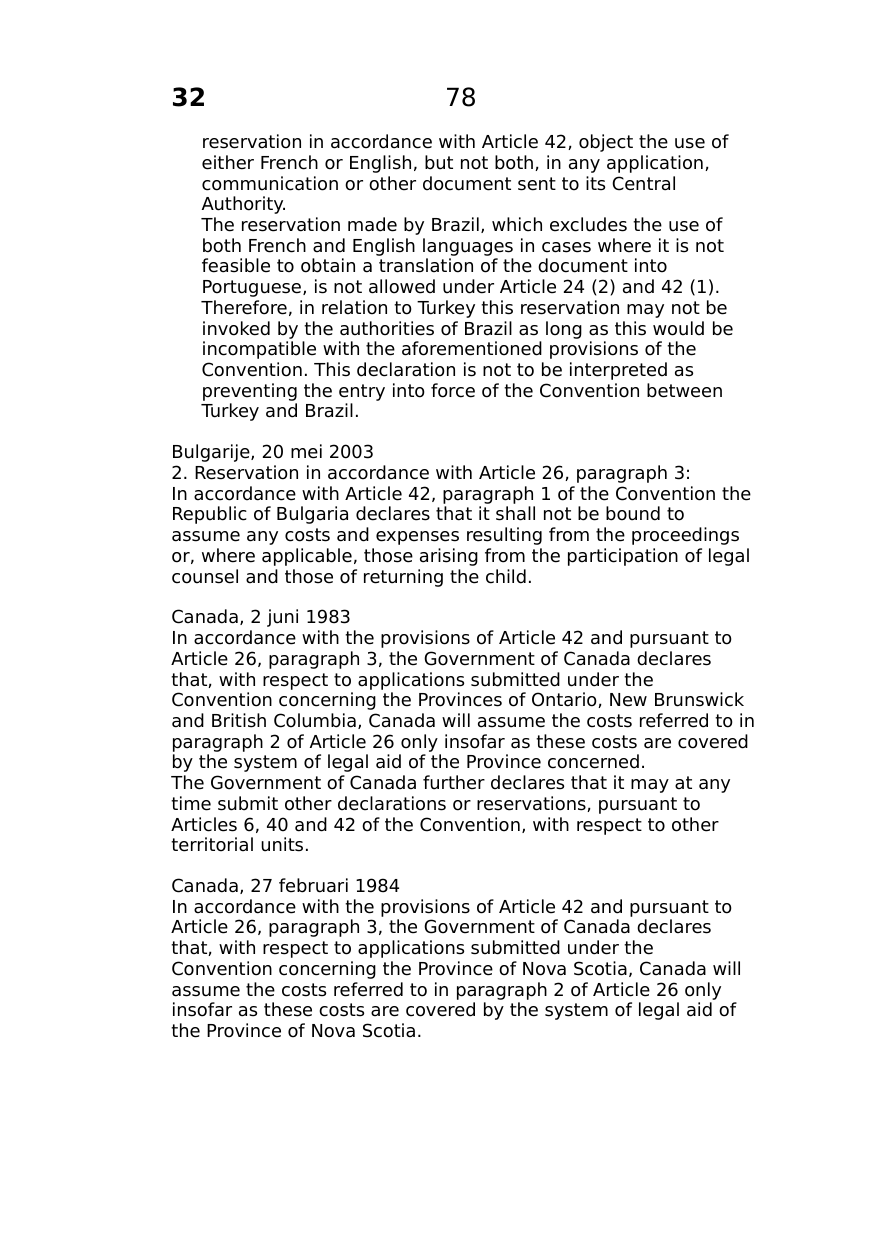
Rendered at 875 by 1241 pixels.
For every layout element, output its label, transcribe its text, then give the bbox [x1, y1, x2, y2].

text reservation in accordance with Article 42, object the use of either French or English, but not both, in any application, communication or other document sent to its Central Authority. [201, 132, 756, 215]
text In accordance with the provisions of Article 42 and pursuant to Article 26, paragraph 3, the Government of Canada declares that, with respect to applications submitted under the Convention concerning the Province of Nova Scotia, Canada will assume the costs referred to in paragraph 2 of Article 26 only insofar as these costs are covered by the system of legal aid of the Province of Nova Scotia. [171, 897, 756, 1042]
text Canada, 27 februari 1984 [171, 876, 756, 897]
text In accordance with Article 42, paragraph 1 of the Convention the Republic of Bulgaria declares that it shall not be bound to assume any costs and expenses resulting from the proceedings or, where applicable, those arising from the participation of legal counsel and those of returning the child. [171, 483, 756, 587]
text The reservation made by Brazil, which excludes the use of both French and English languages in cases where it is not feasible to obtain a translation of the document into Portuguese, is not allowed under Article 24 (2) and 42 (1). Therefore, in relation to Turkey this reservation may not be invoked by the authorities of Brazil as long as this would be incompatible with the aforementioned provisions of the Convention. This declaration is not to be interpreted as preventing the entry into force of the Convention between Turkey and Brazil. [201, 215, 756, 422]
text The Government of Canada further declares that it may at any time submit other declarations or reservations, pursuant to Articles 6, 40 and 42 of the Convention, with respect to other territorial units. [171, 773, 756, 856]
text 2. Reservation in accordance with Article 26, paragraph 3: [171, 463, 756, 483]
text Canada, 2 juni 1983 [171, 607, 756, 628]
text Bulgarije, 20 mei 2003 [171, 442, 756, 463]
text In accordance with the provisions of Article 42 and pursuant to Article 26, paragraph 3, the Government of Canada declares that, with respect to applications submitted under the Convention concerning the Provinces of Ontario, New Brunswick and British Columbia, Canada will assume the costs referred to in paragraph 2 of Article 26 only insofar as these costs are covered by the system of legal aid of the Province concerned. [171, 628, 756, 773]
